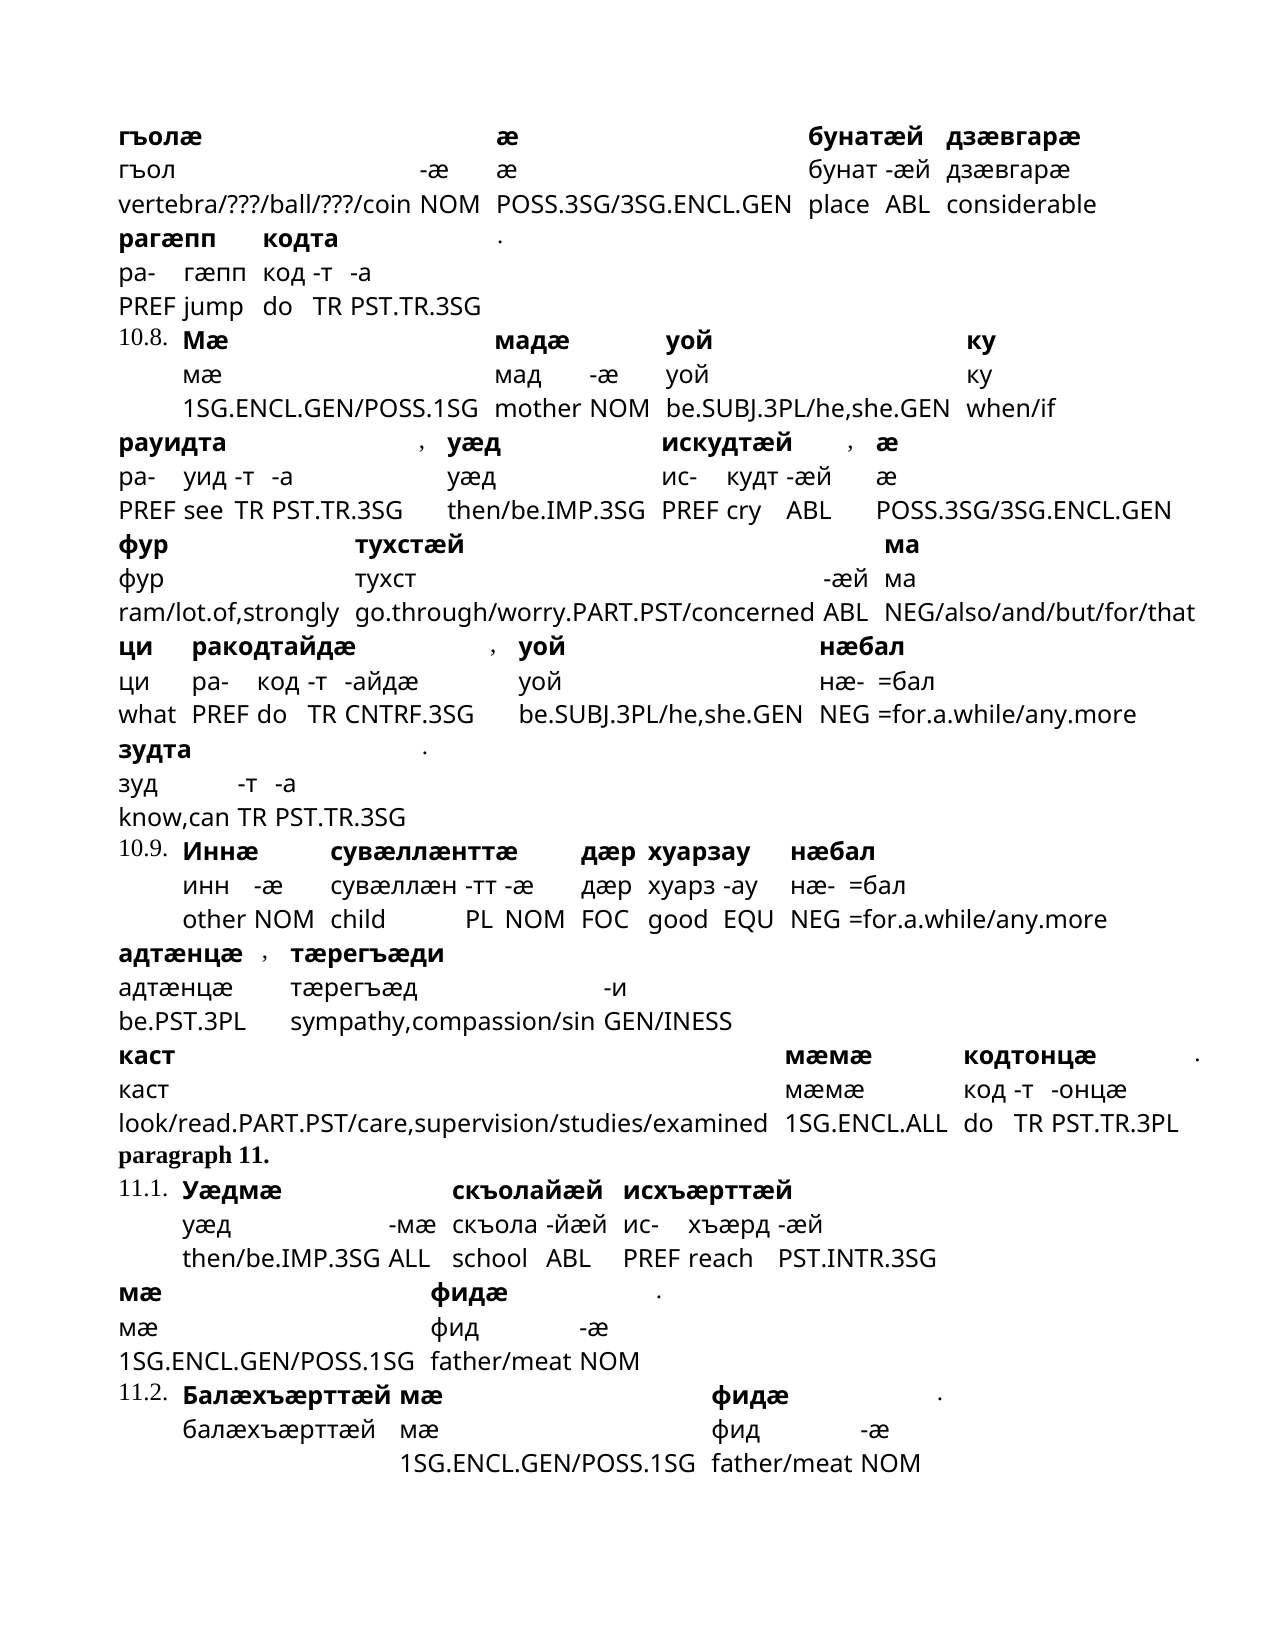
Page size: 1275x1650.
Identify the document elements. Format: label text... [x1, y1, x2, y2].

text зуд [118, 765, 230, 799]
text фидæ [430, 1275, 648, 1309]
text тухстæй [354, 527, 876, 561]
text дæр [581, 867, 632, 902]
text -а [271, 459, 403, 493]
text , [262, 936, 283, 964]
text PREF [661, 493, 719, 527]
text хуарз [648, 867, 715, 902]
text код [262, 254, 305, 288]
text исхъæрттæй [623, 1173, 945, 1207]
text ци [118, 663, 176, 697]
text do [262, 288, 305, 322]
text мæмæ [784, 1038, 956, 1072]
text хуарзау [648, 833, 782, 867]
text =for.a.while/any.more [848, 902, 1108, 936]
text ма [884, 561, 1196, 595]
text 1SG.ENCL.ALL [784, 1106, 948, 1140]
text ма [884, 527, 1203, 561]
text ABL [786, 493, 832, 527]
text гъол [118, 152, 412, 186]
text скъолайæй [452, 1173, 615, 1207]
text -æ [860, 1411, 922, 1445]
text 1SG.ENCL.GEN/POSS.1SG [182, 391, 479, 425]
text уой [518, 629, 811, 663]
text 1SG.ENCL.GEN/POSS.1SG [118, 1343, 415, 1377]
text ку [966, 322, 1063, 357]
text рагæпп [118, 220, 255, 254]
text инн [182, 867, 246, 902]
text мад [494, 357, 582, 391]
text ци [118, 629, 184, 663]
text -т [313, 254, 342, 288]
text скъола [452, 1207, 538, 1241]
text TR [313, 288, 342, 322]
text -æ [419, 152, 481, 186]
text мадæ [494, 322, 658, 357]
text do [963, 1106, 1006, 1140]
text мæ [182, 357, 479, 391]
text 11.2. [118, 1377, 174, 1406]
text код [963, 1072, 1006, 1106]
text sympathy,compassion/sin [290, 1004, 596, 1038]
text Балæхъæрттæй [182, 1377, 392, 1411]
text код [257, 663, 300, 697]
text FOC [581, 902, 632, 936]
text ис- [661, 459, 719, 493]
text Иннæ [182, 833, 323, 867]
text 10.9. [118, 833, 174, 862]
text father/meat [430, 1343, 572, 1377]
text -т [237, 765, 267, 799]
text -æй [885, 152, 931, 186]
text мæ [118, 1309, 415, 1343]
text =бал [878, 663, 1137, 697]
text æ [496, 118, 800, 152]
text , [418, 425, 439, 453]
text зудта [118, 731, 414, 765]
text POSS.3SG/3SG.ENCL.GEN [496, 186, 793, 220]
text нæбал [790, 833, 1115, 867]
text school [452, 1241, 538, 1275]
text ис- [623, 1207, 680, 1241]
text кодтонцæ [963, 1038, 1187, 1072]
text PREF [118, 493, 176, 527]
text -и [603, 970, 733, 1004]
text фидæ [711, 1377, 929, 1411]
text тухст [354, 561, 816, 595]
text ABL [546, 1241, 608, 1275]
text уæд [447, 425, 653, 459]
text балæхъæрттæй [182, 1411, 376, 1445]
text фид [711, 1411, 853, 1445]
text NEG/also/and/but/for/that [884, 595, 1196, 629]
text мæ [118, 1275, 423, 1309]
text see [183, 493, 227, 527]
text ку [966, 357, 1055, 391]
text PST.INTR.3SG [778, 1241, 937, 1275]
text уид [183, 459, 227, 493]
text ALL [388, 1241, 437, 1275]
text уæд [447, 459, 646, 493]
text нæбал [819, 629, 1144, 663]
text каст [118, 1038, 777, 1072]
text -æ [589, 357, 650, 391]
text cry [726, 493, 779, 527]
text . [937, 1377, 958, 1406]
text -а [350, 254, 482, 288]
text look/read.PART.PST/care,supervision/studies/examined [118, 1106, 769, 1140]
text considerable [946, 186, 1097, 220]
text -т [307, 663, 337, 697]
text -айдæ [344, 663, 474, 697]
text TR [1014, 1106, 1043, 1140]
text ракодтайдæ [191, 629, 482, 663]
text дæр [581, 833, 640, 867]
text искудтæй [661, 425, 839, 459]
text -а [274, 765, 407, 799]
text PREF [118, 288, 176, 322]
text -мæ [388, 1207, 437, 1241]
text -тт [465, 867, 497, 902]
text paragraph 11. [118, 1140, 1249, 1169]
text -æ [579, 1309, 641, 1343]
text =for.a.while/any.more [878, 697, 1137, 731]
text PST.TR.3SG [350, 288, 482, 322]
text ра- [118, 459, 176, 493]
text уой [666, 322, 959, 357]
text , [490, 629, 511, 658]
text place [808, 186, 878, 220]
text TR [307, 697, 337, 731]
text 10.8. [118, 322, 174, 351]
text POSS.3SG/3SG.ENCL.GEN [876, 493, 1173, 527]
text гæпп [183, 254, 247, 288]
text æ [876, 425, 1180, 459]
text NOM [589, 391, 650, 425]
text кудт [726, 459, 779, 493]
text do [257, 697, 300, 731]
text ABL [823, 595, 869, 629]
text EQU [723, 902, 775, 936]
text be.PST.3PL [118, 1004, 246, 1038]
text уой [518, 663, 804, 697]
text мæмæ [784, 1072, 948, 1106]
text . [1194, 1038, 1215, 1067]
text 11.1. [118, 1173, 174, 1202]
text PST.TR.3SG [271, 493, 403, 527]
text уæд [182, 1207, 381, 1241]
text æ [496, 152, 793, 186]
text -æй [823, 561, 869, 595]
text NEG [819, 697, 870, 731]
text фид [430, 1309, 572, 1343]
text Мæ [182, 322, 487, 357]
text TR [237, 799, 267, 833]
text then/be.IMP.3SG [447, 493, 646, 527]
text -т [1014, 1072, 1043, 1106]
text каст [118, 1072, 769, 1106]
text . [497, 220, 518, 249]
text -онцæ [1051, 1072, 1179, 1106]
text сувæллæнттæ [330, 833, 573, 867]
text NOM [860, 1445, 922, 1479]
text -æй [778, 1207, 937, 1241]
text =бал [848, 867, 1108, 902]
text go.through/worry.PART.PST/concerned [354, 595, 816, 629]
text 1SG.ENCL.GEN/POSS.1SG [399, 1445, 696, 1479]
text дзæвгарæ [946, 152, 1097, 186]
text Уæдмæ [182, 1173, 444, 1207]
text гъолæ [118, 118, 488, 152]
text GEN/INESS [603, 1004, 733, 1038]
text фур [118, 561, 339, 595]
text NOM [419, 186, 481, 220]
text тæрегъæд [290, 970, 596, 1004]
text PREF [623, 1241, 680, 1275]
text бунат [808, 152, 878, 186]
text хъæрд [688, 1207, 770, 1241]
text -æ [254, 867, 315, 902]
text дзæвгарæ [946, 118, 1104, 152]
text CNTRF.3SG [344, 697, 474, 731]
text ра- [118, 254, 176, 288]
text PREF [191, 697, 249, 731]
text нæ- [819, 663, 870, 697]
text -æй [786, 459, 832, 493]
text PST.TR.3PL [1051, 1106, 1179, 1140]
text фур [118, 527, 347, 561]
text what [118, 697, 176, 731]
text рауидта [118, 425, 411, 459]
text know,can [118, 799, 230, 833]
text бунатæй [808, 118, 938, 152]
text -æ [504, 867, 566, 902]
text тæрегъæди [290, 936, 740, 970]
text NOM [504, 902, 566, 936]
text ABL [885, 186, 931, 220]
text нæ- [790, 867, 841, 902]
text -йæй [546, 1207, 608, 1241]
text ram/lot.of,strongly [118, 595, 339, 629]
text -ау [723, 867, 775, 902]
text NEG [790, 902, 841, 936]
text good [648, 902, 715, 936]
text ра- [191, 663, 249, 697]
text PL [465, 902, 497, 936]
text адтæнцæ [118, 970, 246, 1004]
text PST.TR.3SG [274, 799, 407, 833]
text be.SUBJ.3PL/he,she.GEN [666, 391, 951, 425]
text jump [183, 288, 247, 322]
text уой [666, 357, 951, 391]
text , [847, 425, 868, 453]
text other [182, 902, 246, 936]
text vertebra/???/ball/???/coin [118, 186, 412, 220]
text reach [688, 1241, 770, 1275]
text mother [494, 391, 582, 425]
text . [656, 1275, 677, 1304]
text мæ [399, 1377, 704, 1411]
text -т [234, 459, 264, 493]
text child [330, 902, 457, 936]
text then/be.IMP.3SG [182, 1241, 381, 1275]
text NOM [254, 902, 315, 936]
text кодта [262, 220, 489, 254]
text . [422, 731, 443, 760]
text адтæнцæ [118, 936, 254, 970]
text father/meat [711, 1445, 853, 1479]
text мæ [399, 1411, 696, 1445]
text be.SUBJ.3PL/he,she.GEN [518, 697, 804, 731]
text сувæллæн [330, 867, 457, 902]
text æ [876, 459, 1173, 493]
text when/if [966, 391, 1055, 425]
text NOM [579, 1343, 641, 1377]
text TR [234, 493, 264, 527]
